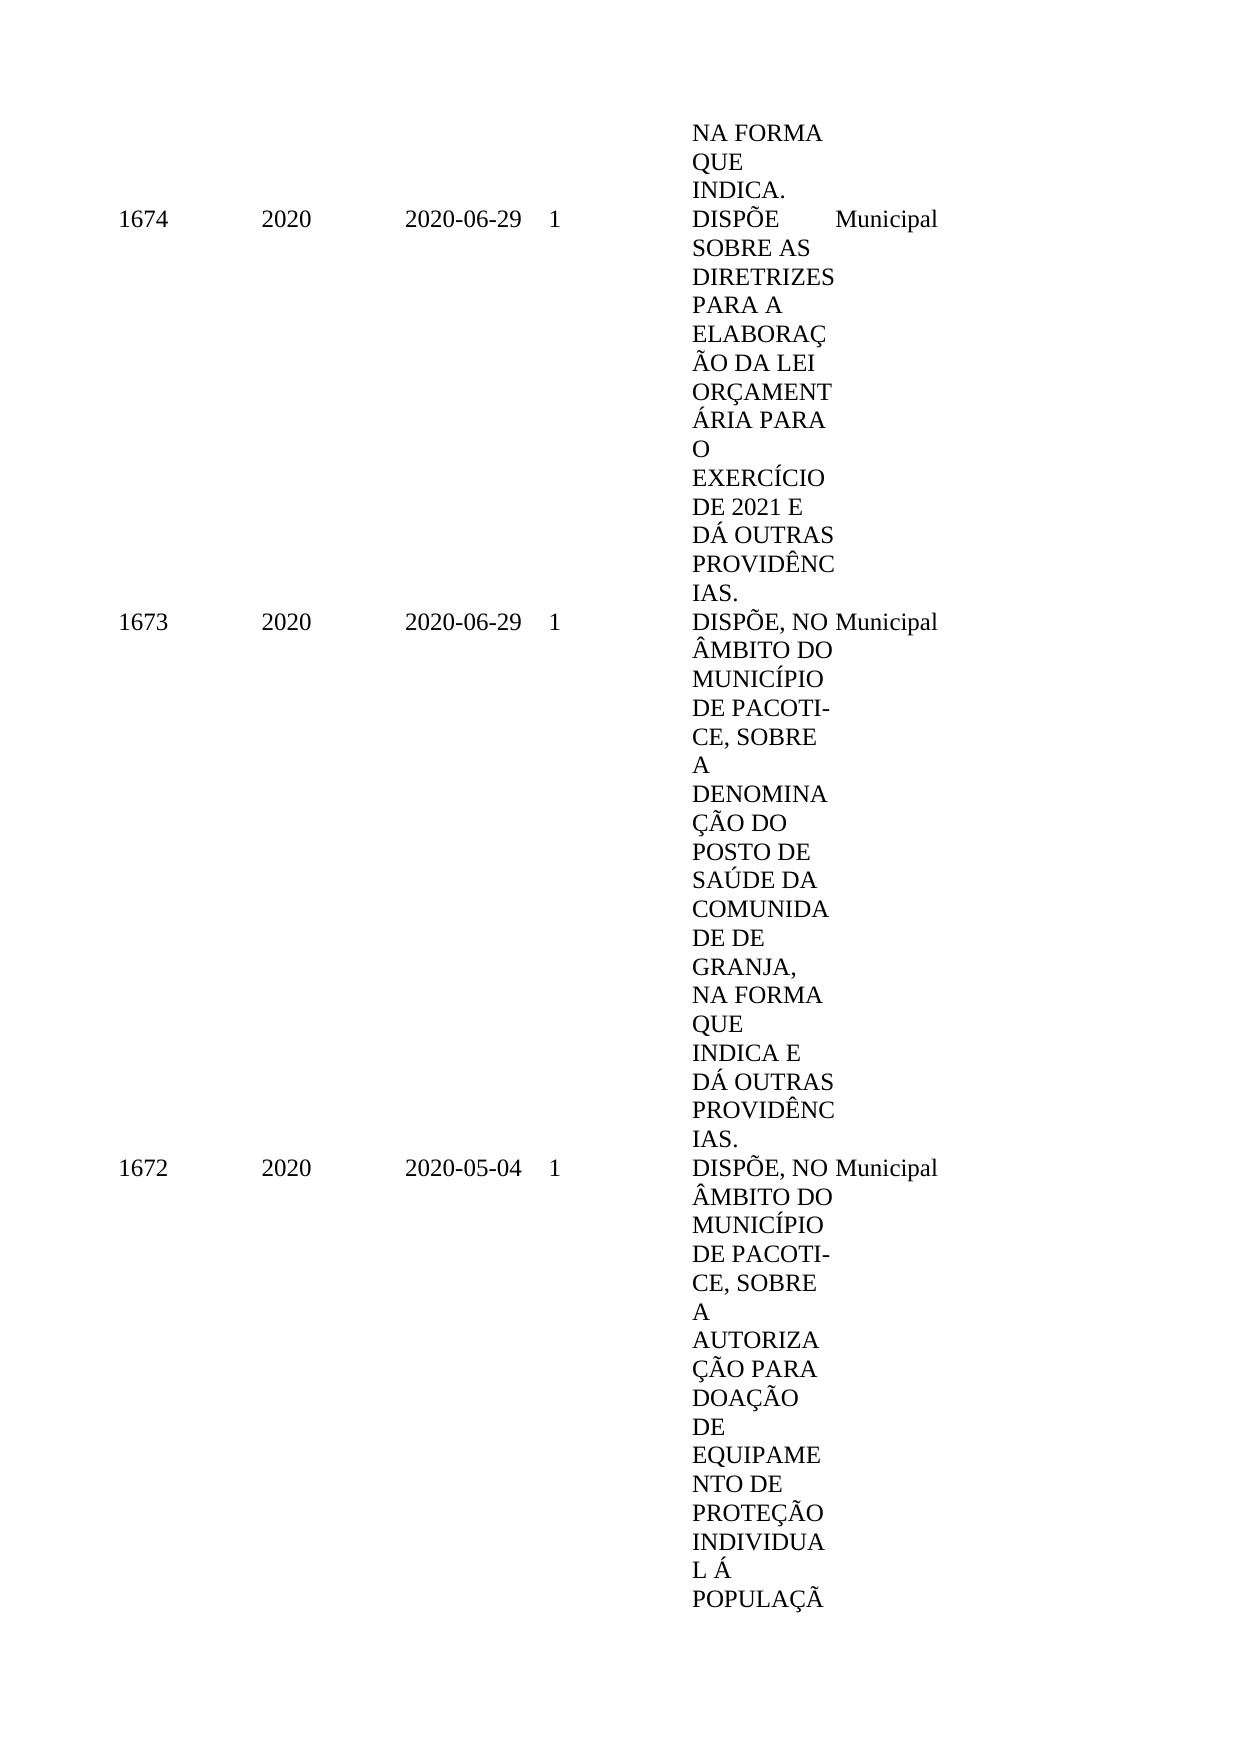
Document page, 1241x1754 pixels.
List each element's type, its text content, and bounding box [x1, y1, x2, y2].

table_cell [118, 118, 261, 204]
table_cell [261, 118, 405, 204]
table_cell 1672 [118, 1153, 261, 1613]
table_cell 2020-06-29 [405, 204, 548, 607]
table_cell 2020 [261, 1153, 405, 1613]
table_cell 2020-06-29 [405, 607, 548, 1153]
table_cell [405, 118, 548, 204]
table_cell DISPÕE, NO ÂMBITO DO MUNICÍPIO DE PACOTI-CE, SOBRE A DENOMINAÇÃO DO POSTO DE SAÚDE DA COMUNIDADE DE GRANJA, NA FORMA QUE INDICA E DÁ OUTRAS PROVIDÊNCIAS. [692, 607, 835, 1153]
table_cell DISPÕE, NO ÂMBITO DO MUNICÍPIO DE PACOTI-CE, SOBRE A AUTORIZAÇÃO PARA DOAÇÃO DE EQUIPAMENTO DE PROTEÇÃO INDIVIDUAL Á POPULAÇÃ [692, 1153, 835, 1613]
table_cell 2020 [261, 204, 405, 607]
table_cell 1674 [118, 204, 261, 607]
table_cell DISPÕE SOBRE AS DIRETRIZES PARA A ELABORAÇÃO DA LEI ORÇAMENTÁRIA PARA O EXERCÍCIO DE 2021 E DÁ OUTRAS PROVIDÊNCIAS. [692, 204, 835, 607]
table_cell Municipal [835, 1153, 979, 1613]
table_cell [979, 607, 1122, 1153]
table_cell Municipal [835, 204, 979, 607]
table_cell [979, 1153, 1122, 1613]
table_cell [548, 118, 692, 204]
table_cell Municipal [835, 607, 979, 1153]
table_cell NA FORMA QUE INDICA. [692, 118, 835, 204]
table_cell 1 [548, 204, 692, 607]
table_cell 1673 [118, 607, 261, 1153]
table_cell 1 [548, 607, 692, 1153]
table_cell [979, 118, 1122, 204]
table_cell 2020 [261, 607, 405, 1153]
table_cell 1 [548, 1153, 692, 1613]
table_cell [835, 118, 979, 204]
table_cell 2020-05-04 [405, 1153, 548, 1613]
table_cell [979, 204, 1122, 607]
